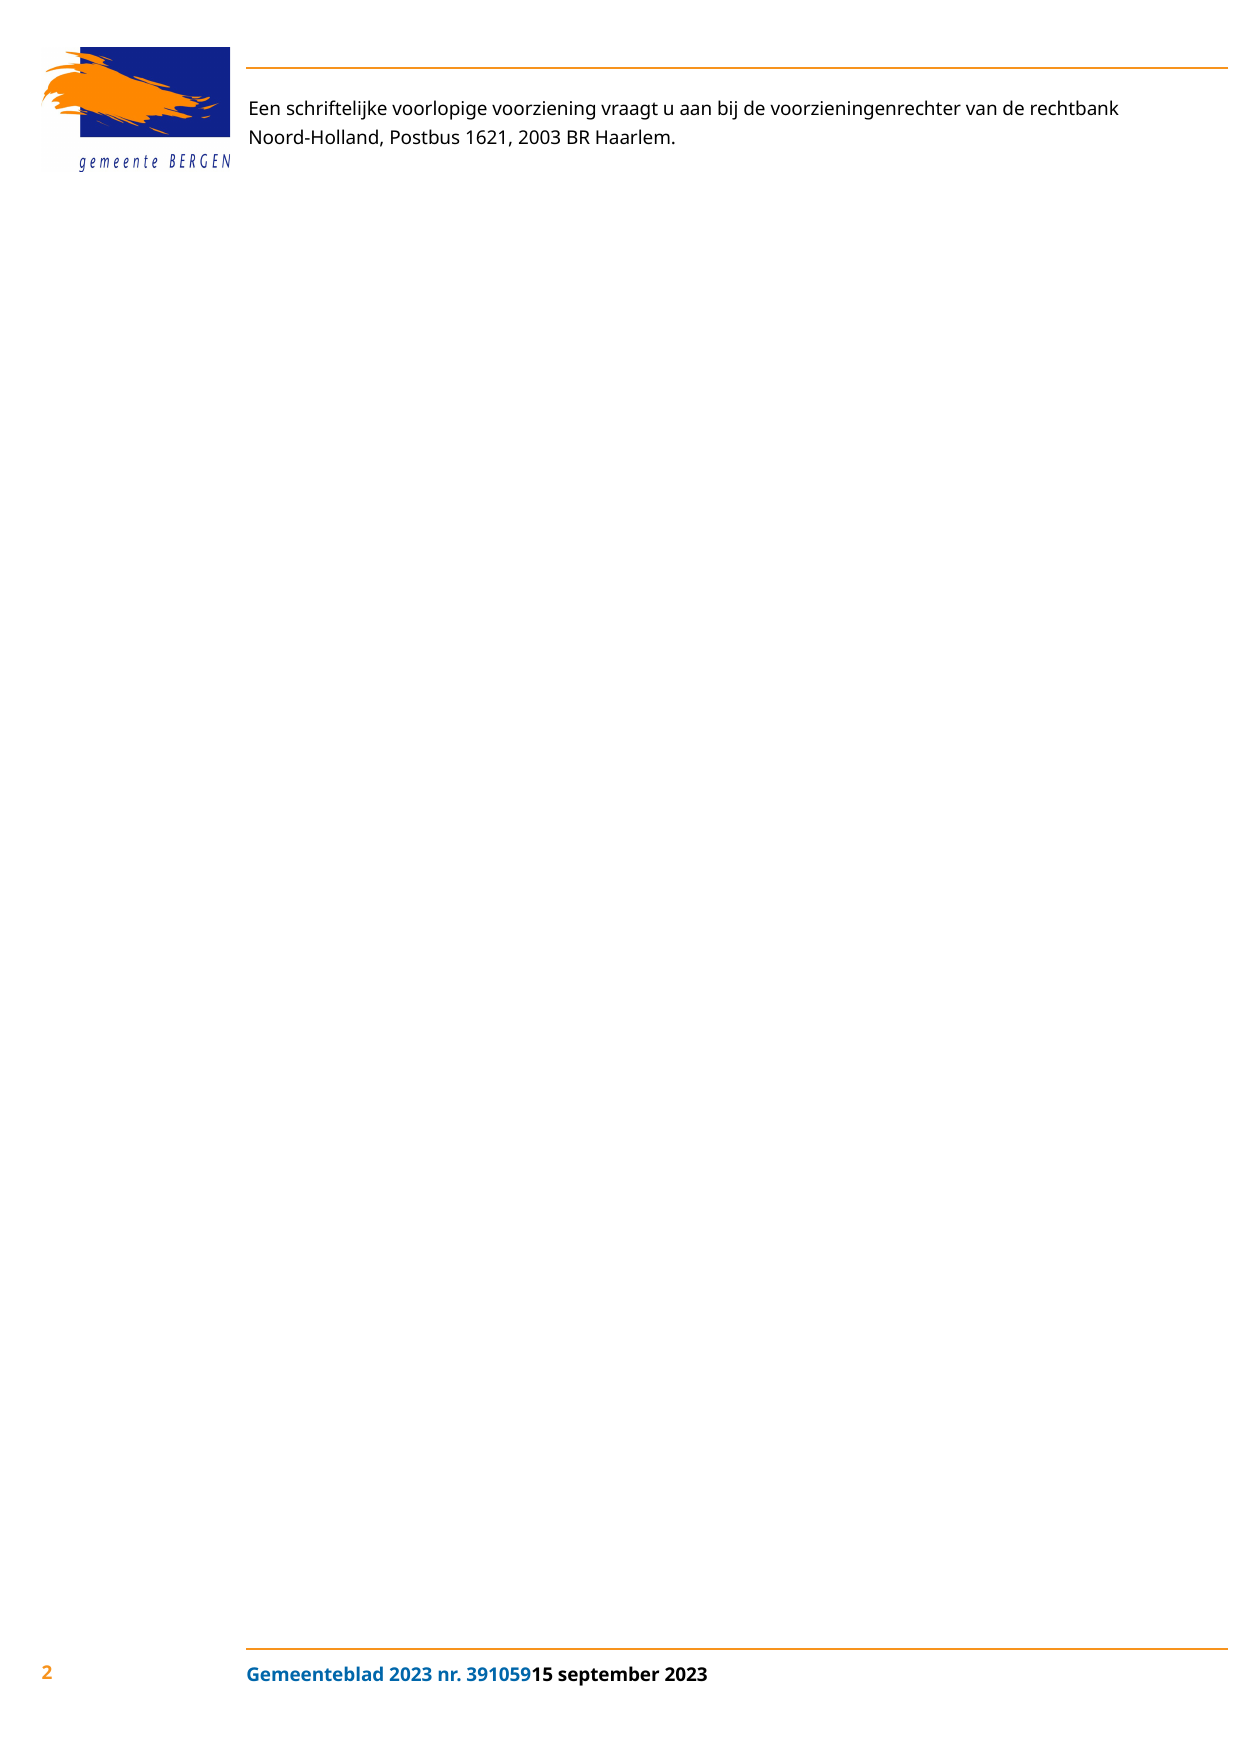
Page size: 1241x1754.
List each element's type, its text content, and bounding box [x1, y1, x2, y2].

picture [41, 47, 231, 172]
text Een schriftelijke voorlopige voorziening vraagt u aan bij de voorzieningenrechter van de rechtbank Noord-Holland, Postbus 1621, 2003 BR Haarlem. [248, 95, 1152, 150]
